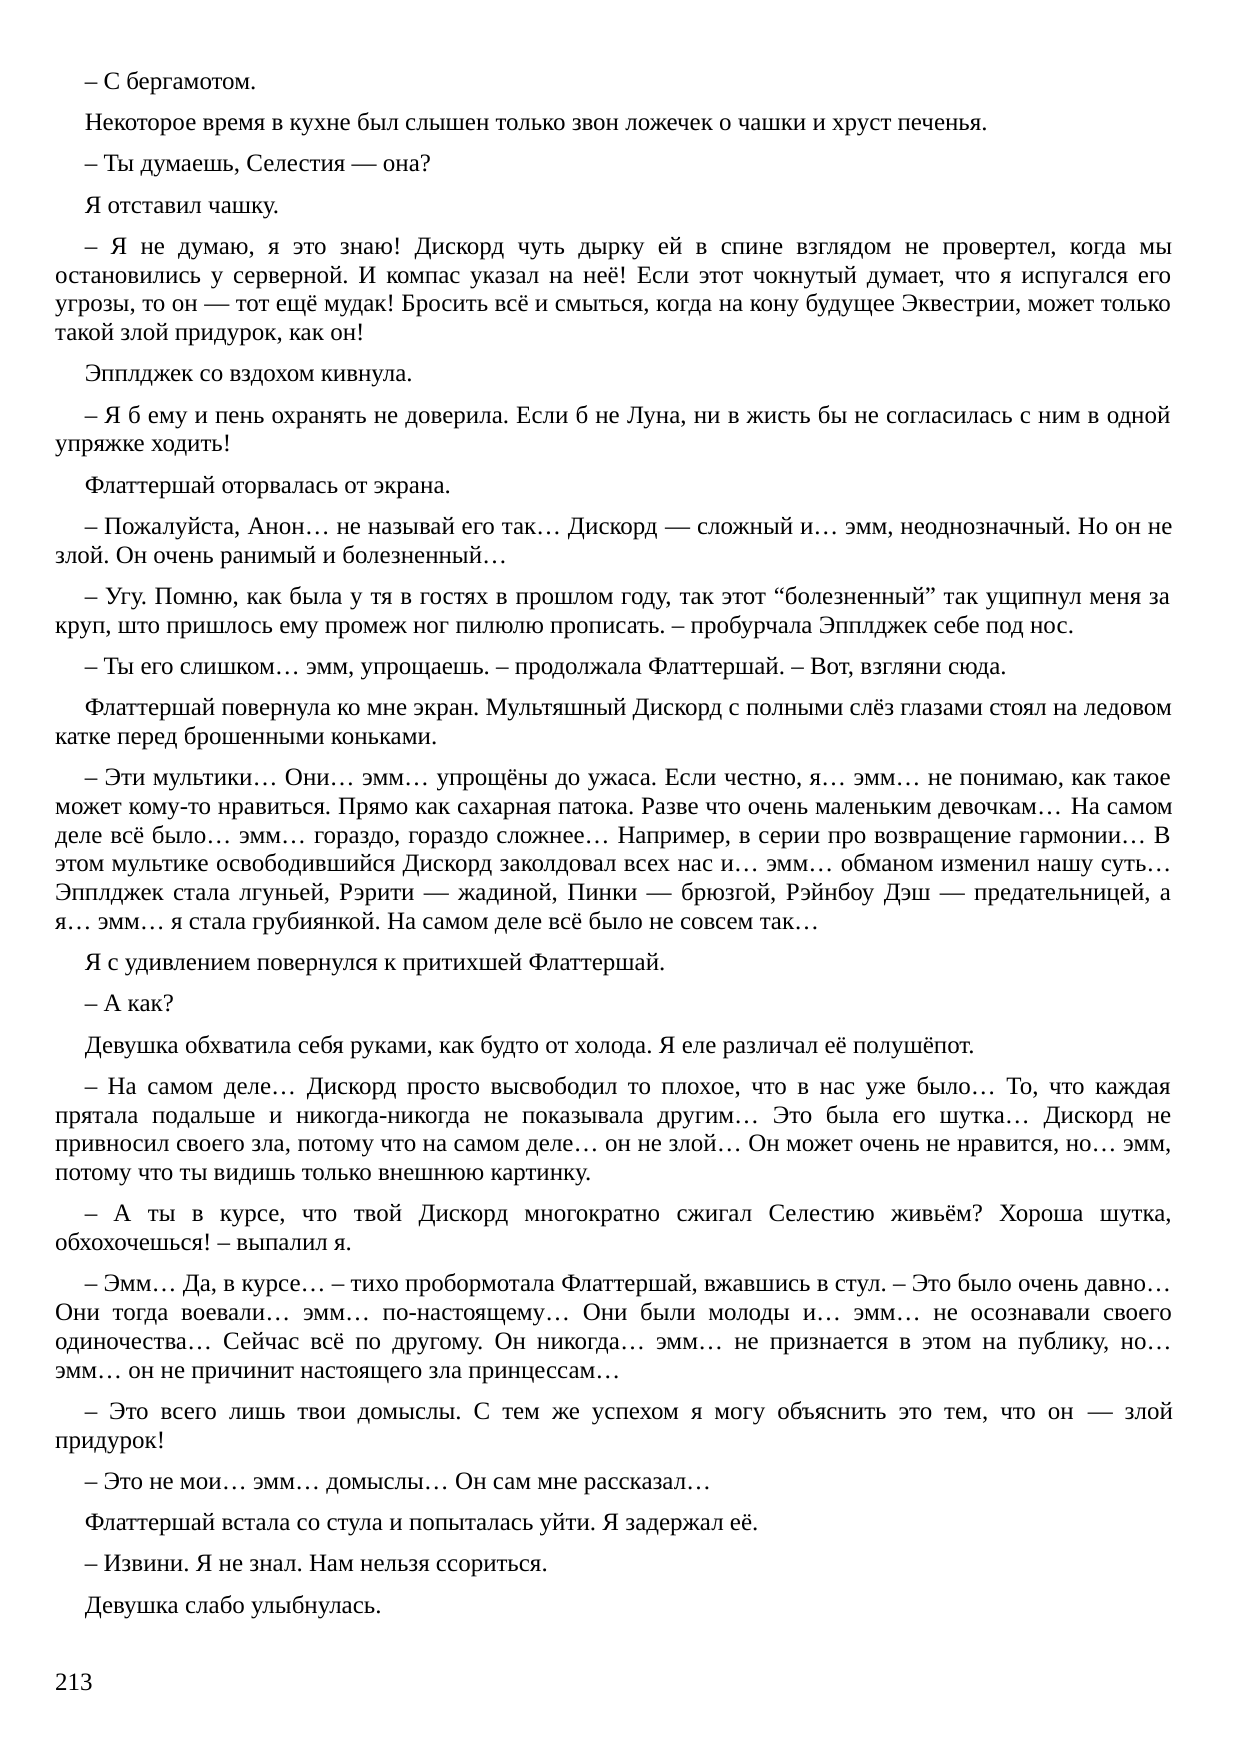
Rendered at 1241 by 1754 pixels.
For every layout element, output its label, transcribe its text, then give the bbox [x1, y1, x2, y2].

text Я с удивлением повернулся к притихшей Флаттершай. [55, 947, 1173, 976]
text – Я б ему и пень охранять не доверила. Если б не Луна, ни в жисть бы не согласилась с ним в одной упряжке ходить! [55, 400, 1173, 457]
text – Ты думаешь, Селестия — она? [55, 148, 1173, 177]
text Девушка обхватила себя руками, как будто от холода. Я еле различал её полушёпот. [55, 1030, 1173, 1058]
text Девушка слабо улыбнулась. [55, 1590, 1173, 1618]
text Я отставил чашку. [55, 190, 1173, 218]
text – Угу. Помню, как была у тя в гостях в прошлом году, так этот “болезненный” так ущипнул меня за круп, што пришлось ему промеж ног пилюлю прописать. – пробурчала Эпплджек себе под нос. [55, 581, 1173, 638]
text – Это не мои… эмм… домыслы… Он сам мне рассказал… [55, 1466, 1173, 1495]
text – А ты в курсе, что твой Дискорд многократно сжигал Селестию живьём? Хороша шутка, обхохочешься! – выпалил я. [55, 1198, 1173, 1256]
text – Эти мультики… Они… эмм… упрощёны до ужаса. Если честно, я… эмм… не понимаю, как такое может кому-то нравиться. Прямо как сахарная патока. Разве что очень маленьким девочкам… На самом деле всё было… эмм… гораздо, гораздо сложнее… Например, в серии про возвращение гармонии… В этом мультике освободившийся Дискорд заколдовал всех нас и… эмм… обманом изменил нашу суть… Эпплджек стала лгуньей, Рэрити — жадиной, Пинки — брюзгой, Рэйнбоу Дэш — предательницей, а я… эмм… я стала грубиянкой. На самом деле всё было не совсем так… [55, 762, 1173, 935]
text Эпплджек со вздохом кивнула. [55, 358, 1173, 387]
text – А как? [55, 988, 1173, 1017]
text – На самом деле… Дискорд просто высвободил то плохое, что в нас уже было… То, что каждая прятала подальше и никогда-никогда не показывала другим… Это была его шутка… Дискорд не привносил своего зла, потому что на самом деле… он не злой… Он может очень не нравится, но… эмм, потому что ты видишь только внешнюю картинку. [55, 1071, 1173, 1186]
text – Извини. Я не знал. Нам нельзя ссориться. [55, 1548, 1173, 1577]
text – Ты его слишком… эмм, упрощаешь. – продолжала Флаттершай. – Вот, взгляни сюда. [55, 651, 1173, 680]
text – С бергамотом. [55, 66, 1173, 95]
text Флаттершай повернула ко мне экран. Мультяшный Дискорд с полными слёз глазами стоял на ледовом катке перед брошенными коньками. [55, 692, 1173, 750]
text Некоторое время в кухне был слышен только звон ложечек о чашки и хруст печенья. [55, 107, 1173, 136]
text – Эмм… Да, в курсе… – тихо пробормотала Флаттершай, вжавшись в стул. – Это было очень давно… Они тогда воевали… эмм… по-настоящему… Они были молоды и… эмм… не осознавали своего одиночества… Сейчас всё по другому. Он никогда… эмм… не признается в этом на публику, но… эмм… он не причинит настоящего зла принцессам… [55, 1268, 1173, 1383]
text – Пожалуйста, Анон… не называй его так… Дискорд — сложный и… эмм, неоднозначный. Но он не злой. Он очень ранимый и болезненный… [55, 511, 1173, 568]
text – Это всего лишь твои домыслы. С тем же успехом я могу объяснить это тем, что он — злой придурок! [55, 1396, 1173, 1453]
text – Я не думаю, я это знаю! Дискорд чуть дырку ей в спине взглядом не провертел, когда мы остановились у серверной. И компас указал на неё! Если этот чокнутый думает, что я испугался его угрозы, то он — тот ещё мудак! Бросить всё и смыться, когда на кону будущее Эквестрии, может только такой злой придурок, как он! [55, 231, 1173, 346]
text Флаттершай встала со стула и попыталась уйти. Я задержал её. [55, 1507, 1173, 1536]
text Флаттершай оторвалась от экрана. [55, 470, 1173, 498]
